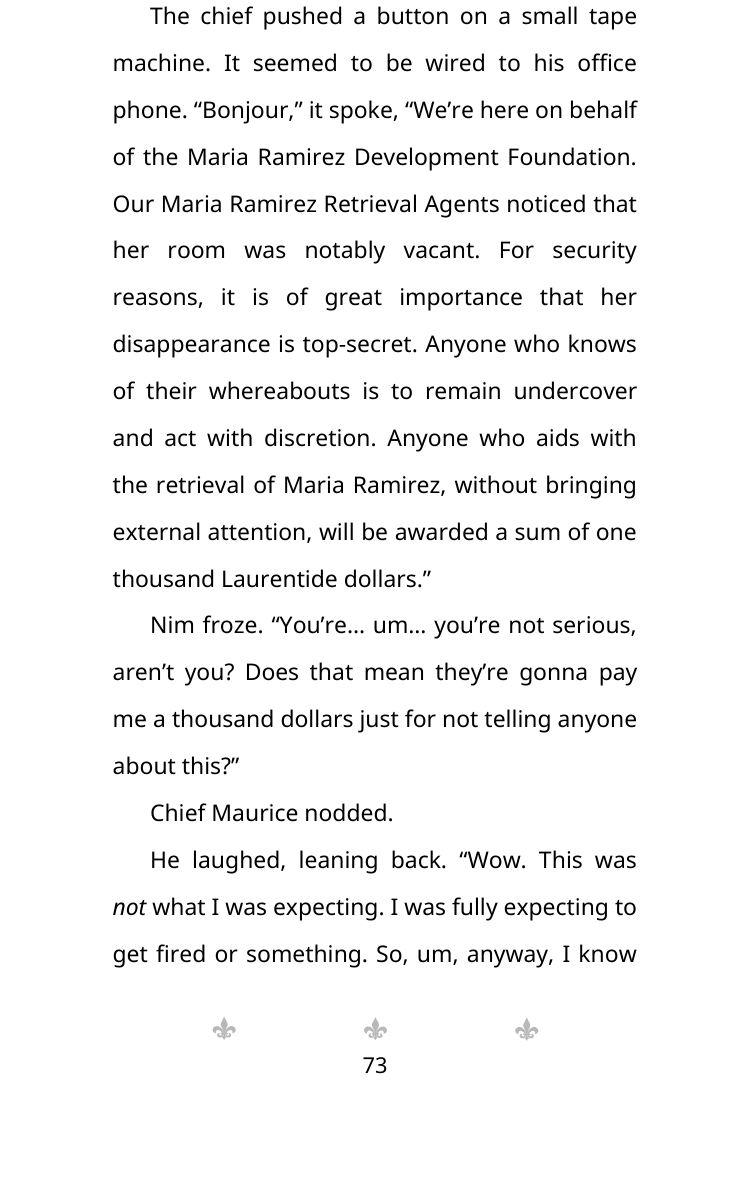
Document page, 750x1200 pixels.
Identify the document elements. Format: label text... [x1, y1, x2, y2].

text The chief pushed a button on a small tape machine. It seemed to be wired to his office phone. “Bonjour,” it spoke, “We’re here on behalf of the Maria Ramirez Development Foundation. Our Maria Ramirez Retrieval Agents noticed that her room was notably vacant. For security reasons, it is of great importance that her disappearance is top-secret. Anyone who knows of their whereabouts is to remain undercover and act with discretion. Anyone who aids with the retrieval of Maria Ramirez, without bringing external attention, will be awarded a sum of one thousand Laurentide dollars.” [112, 0, 637, 594]
text Nim froze. “You’re… um… you’re not serious, aren’t you? Does that mean they’re gonna pay me a thousand dollars just for not telling anyone about this?” [112, 609, 637, 781]
text He laughed, leaning back. “Wow. This was not what I was expecting. I was fully expecting to get fired or something. So, um, anyway, I know [112, 844, 637, 969]
text Chief Maurice nodded. [112, 797, 637, 828]
